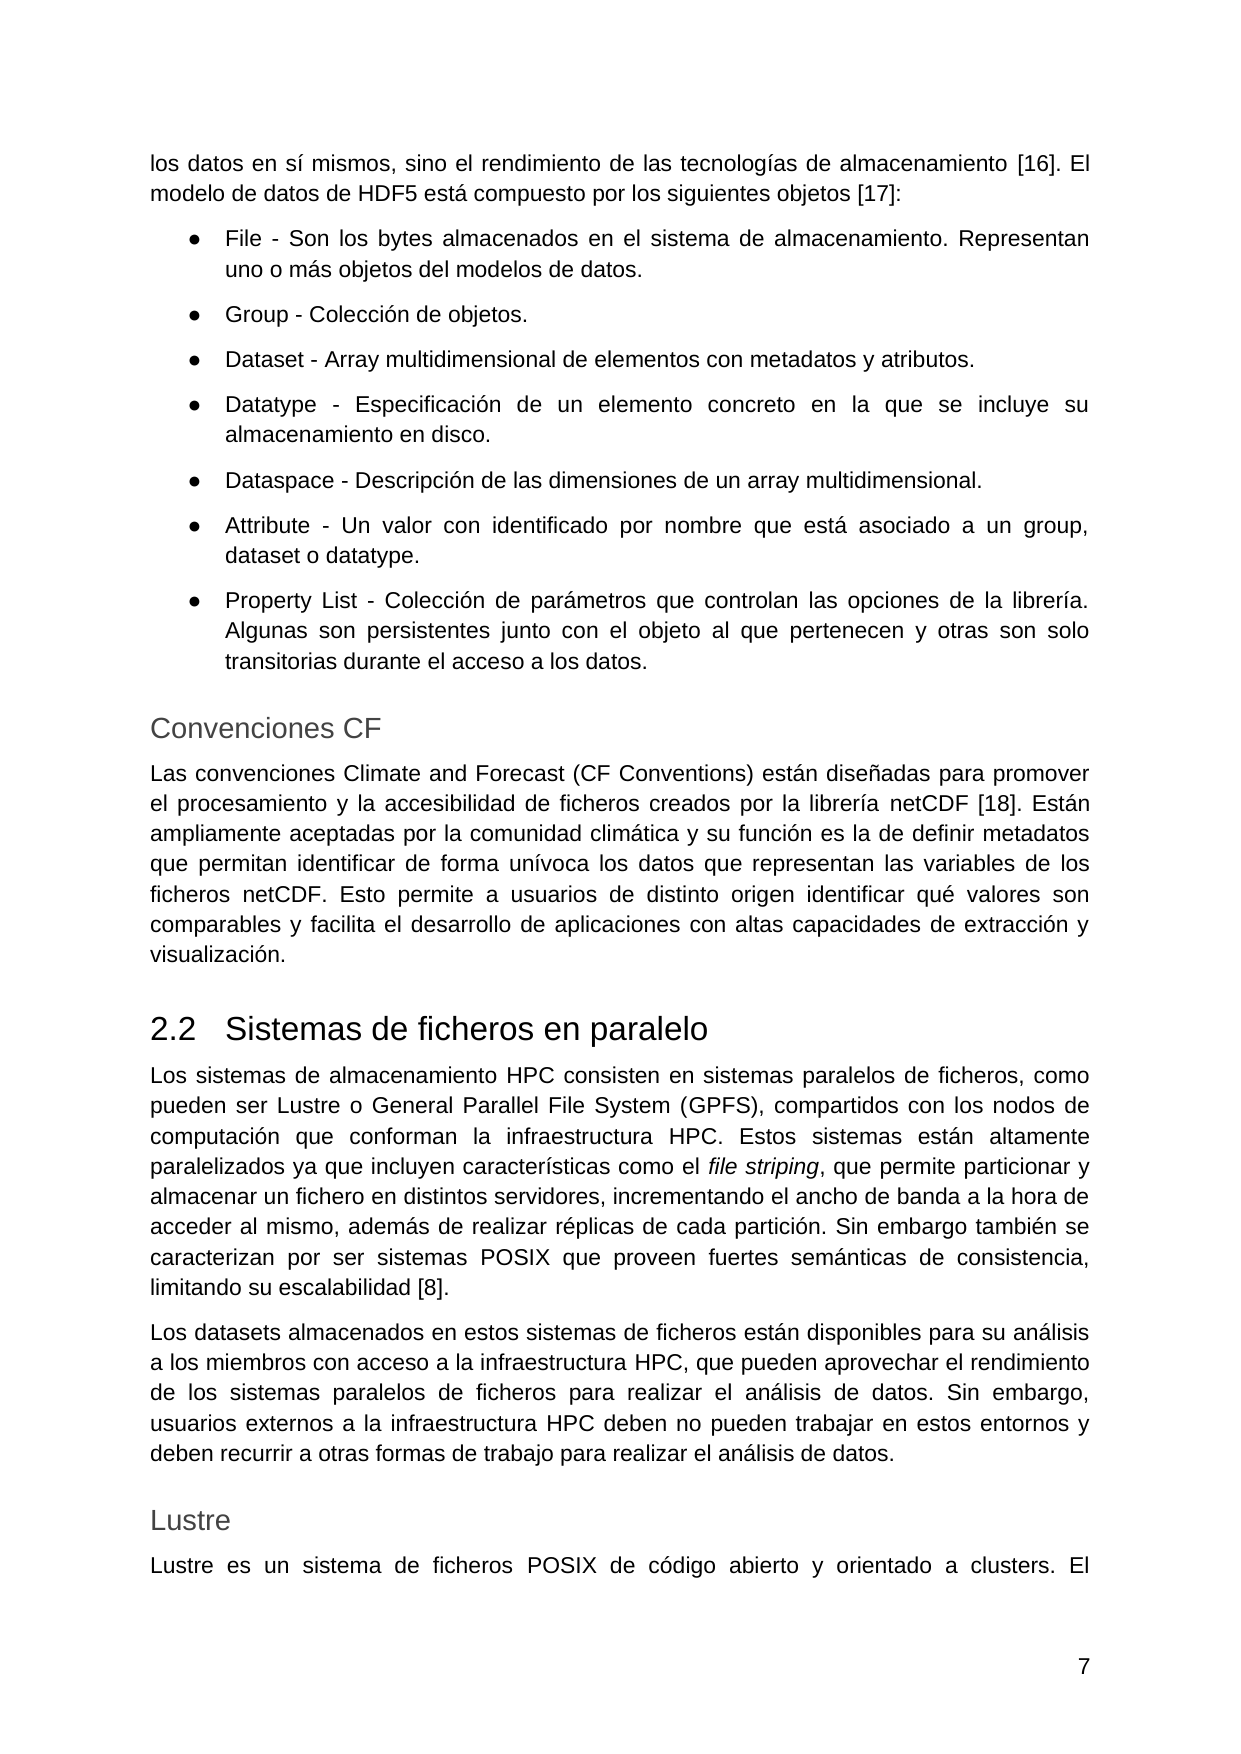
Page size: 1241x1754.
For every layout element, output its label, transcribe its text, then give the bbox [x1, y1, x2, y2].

list Property List - Colección de parámetros que controlan las opciones de la librería. Algunas son persistentes junto con el objeto al que pertenecen y otras son solo transitorias durante el acceso a los datos. [187, 587, 1090, 674]
text los datos en sí mismos, sino el rendimiento de las tecnologías de almacenamiento [16]. El modelo de datos de HDF5 está compuesto por los siguientes objetos [17]: [150, 150, 1090, 207]
list Dataset - Array multidimensional de elementos con metadatos y atributos. [187, 346, 1090, 372]
subtitle Sistemas de ficheros en paralelo [150, 1009, 1090, 1047]
text Los datasets almacenados en estos sistemas de ficheros están disponibles para su análisis a los miembros con acceso a la infraestructura HPC, que pueden aprovechar el rendimiento de los sistemas paralelos de ficheros para realizar el análisis de datos. Sin embargo, usuarios externos a la infraestructura HPC deben no pueden trabajar en estos entornos y deben recurrir a otras formas de trabajo para realizar el análisis de datos. [150, 1319, 1090, 1466]
subtitle Lustre [150, 1503, 1090, 1537]
list Attribute - Un valor con identificado por nombre que está asociado a un group, dataset o datatype. [187, 512, 1090, 568]
list Group - Colección de objetos. [187, 301, 1090, 327]
subtitle Convenciones CF [150, 711, 1090, 745]
text Lustre es un sistema de ficheros POSIX de código abierto y orientado a clusters. El [150, 1552, 1090, 1578]
list Datatype - Especificación de un elemento concreto en la que se incluye su almacenamiento en disco. [187, 391, 1090, 448]
list File - Son los bytes almacenados en el sistema de almacenamiento. Representan uno o más objetos del modelos de datos. [187, 225, 1090, 282]
text Las convenciones Climate and Forecast (CF Conventions) están diseñadas para promover el procesamiento y la accesibilidad de ficheros creados por la librería netCDF [18]. Están ampliamente aceptadas por la comunidad climática y su función es la de definir metadatos que permitan identificar de forma unívoca los datos que representan las variables de los ficheros netCDF. Esto permite a usuarios de distinto origen identificar qué valores son comparables y facilita el desarrollo de aplicaciones con altas capacidades de extracción y visualización. [150, 760, 1090, 967]
text Los sistemas de almacenamiento HPC consisten en sistemas paralelos de ficheros, como pueden ser Lustre o General Parallel File System (GPFS), compartidos con los nodos de computación que conforman la infraestructura HPC. Estos sistemas están altamente paralelizados ya que incluyen características como el file striping, que permite particionar y almacenar un fichero en distintos servidores, incrementando el ancho de banda a la hora de acceder al mismo, además de realizar réplicas de cada partición. Sin embargo también se caracterizan por ser sistemas POSIX que proveen fuertes semánticas de consistencia, limitando su escalabilidad [8]. [150, 1062, 1090, 1300]
list Dataspace - Descripción de las dimensiones de un array multidimensional. [187, 467, 1090, 493]
